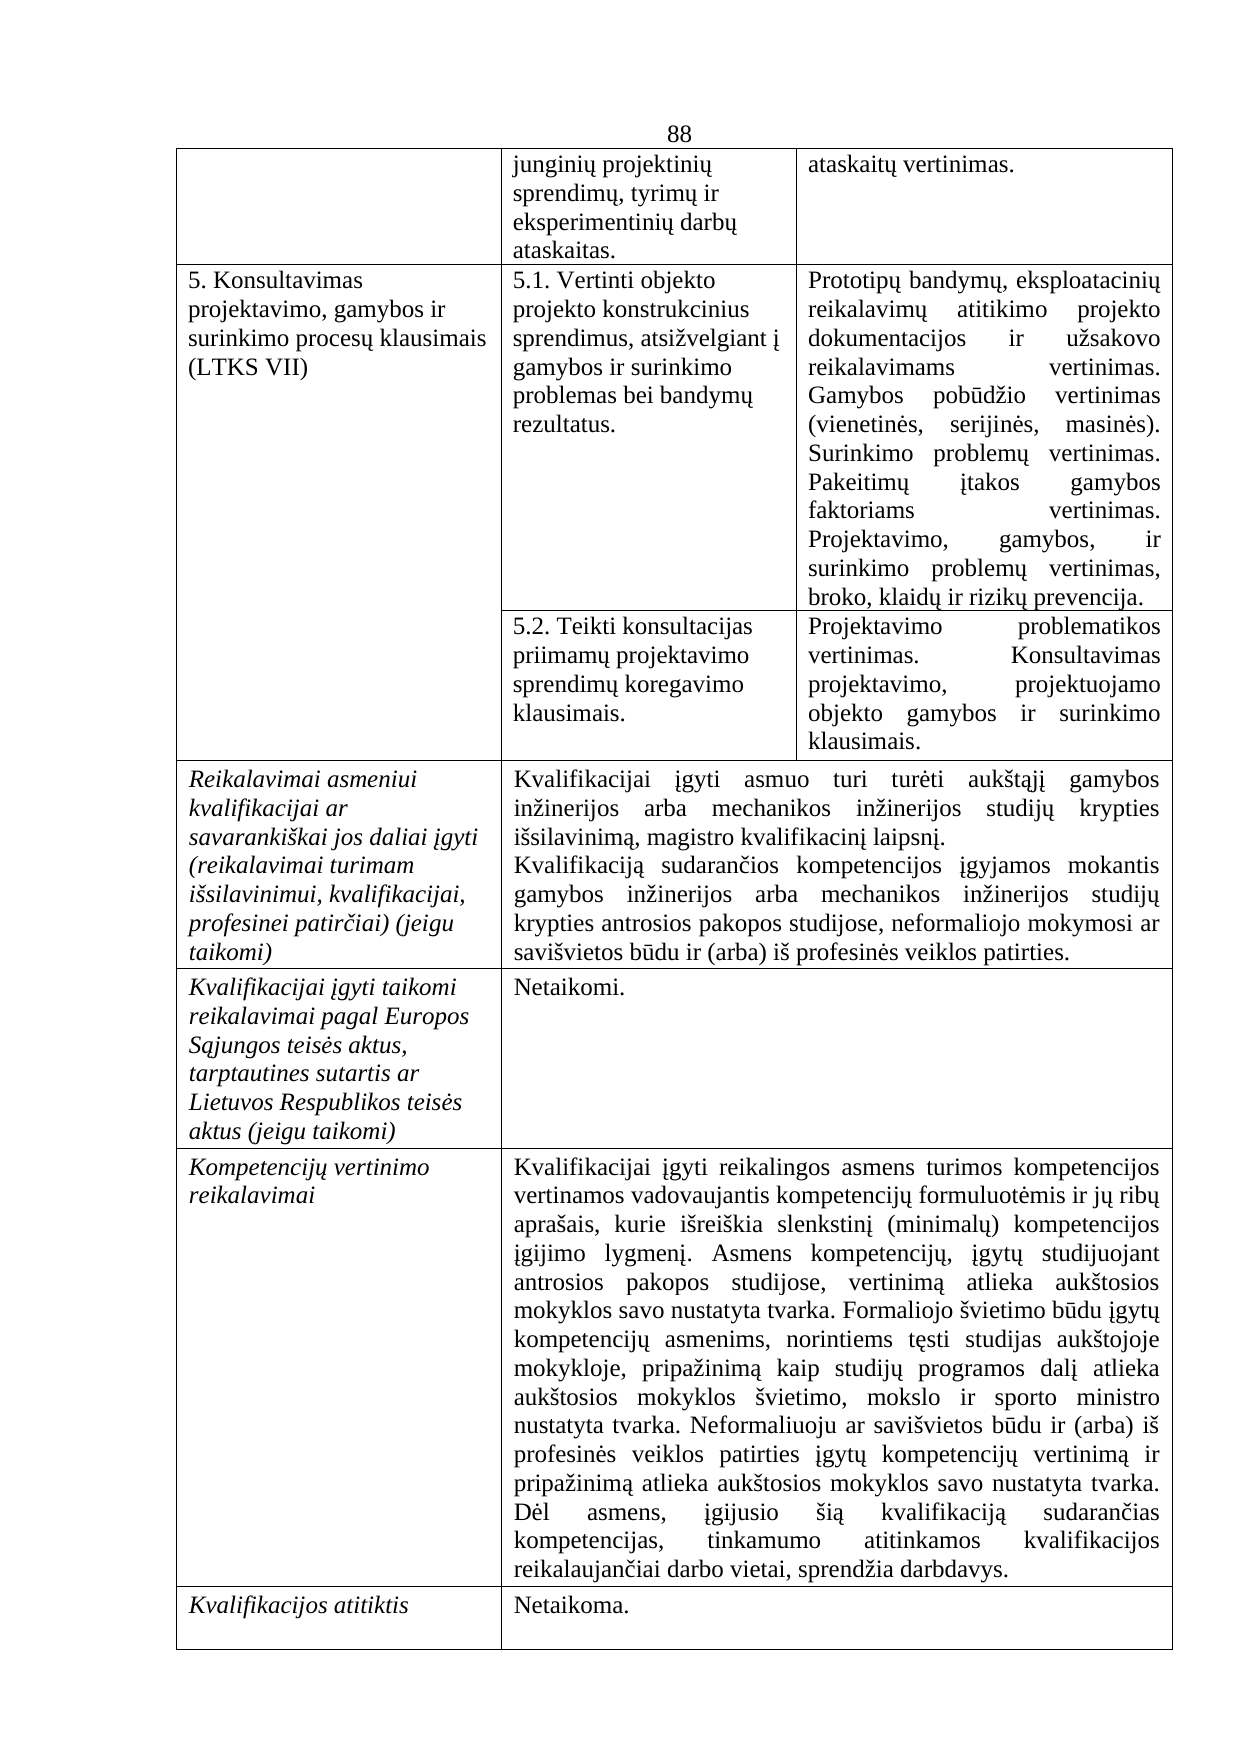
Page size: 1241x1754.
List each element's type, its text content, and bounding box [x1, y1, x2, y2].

table_cell 5.1. Vertinti objekto projekto konstrukcinius sprendimus, atsižvelgiant į gamybos ir surinkimo problemas bei bandymų rezultatus. [502, 265, 796, 610]
table_cell Kvalifikacijos atitiktis [177, 1587, 501, 1649]
table_cell 5. Konsultavimas projektavimo, gamybos ir surinkimo procesų klausimais (LTKS VII) [177, 265, 501, 760]
table_cell ataskaitų vertinimas. [797, 149, 1172, 264]
table_cell junginių projektinių sprendimų, tyrimų ir eksperimentinių darbų ataskaitas. [502, 149, 796, 264]
table_cell Kvalifikacijai įgyti asmuo turi turėti aukštąjį gamybos inžinerijos arba mechanikos inžinerijos studijų krypties išsilavinimą, magistro kvalifikacinį laipsnį. Kvalifikaciją sudarančios kompetencijos įgyjamos mokantis gamybos inžinerijos arba mechanikos inžinerijos studijų krypties antrosios pakopos studijose, neformaliojo mokymosi ar savišvietos būdu ir (arba) iš profesinės veiklos patirties. [502, 761, 1172, 968]
table_cell Kvalifikacijai įgyti taikomi reikalavimai pagal Europos Sąjungos teisės aktus, tarptautines sutartis ar Lietuvos Respublikos teisės aktus (jeigu taikomi) [177, 969, 501, 1148]
table_cell Projektavimo problematikos vertinimas. Konsultavimas projektavimo, projektuojamo objekto gamybos ir surinkimo klausimais. [797, 611, 1172, 760]
table_cell [177, 149, 501, 264]
table_cell 5.2. Teikti konsultacijas priimamų projektavimo sprendimų koregavimo klausimais. [502, 611, 796, 760]
table_cell Prototipų bandymų, eksploatacinių reikalavimų atitikimo projekto dokumentacijos ir užsakovo reikalavimams vertinimas. Gamybos pobūdžio vertinimas (vienetinės, serijinės, masinės). Surinkimo problemų vertinimas. Pakeitimų įtakos gamybos faktoriams vertinimas. Projektavimo, gamybos, ir surinkimo problemų vertinimas, broko, klaidų ir rizikų prevencija. [797, 265, 1172, 610]
table_cell Kompetencijų vertinimo reikalavimai [177, 1149, 501, 1586]
table_cell Reikalavimai asmeniui kvalifikacijai ar savarankiškai jos daliai įgyti (reikalavimai turimam išsilavinimui, kvalifikacijai, profesinei patirčiai) (jeigu taikomi) [177, 761, 501, 968]
table_cell Netaikomi. [502, 969, 1172, 1148]
table_cell Netaikoma. [502, 1587, 1172, 1649]
table_cell Kvalifikacijai įgyti reikalingos asmens turimos kompetencijos vertinamos vadovaujantis kompetencijų formuluotėmis ir jų ribų aprašais, kurie išreiškia slenkstinį (minimalų) kompetencijos įgijimo lygmenį. Asmens kompetencijų, įgytų studijuojant antrosios pakopos studijose, vertinimą atlieka aukštosios mokyklos savo nustatyta tvarka. Formaliojo švietimo būdu įgytų kompetencijų asmenims, norintiems tęsti studijas aukštojoje mokykloje, pripažinimą kaip studijų programos dalį atlieka aukštosios mokyklos švietimo, mokslo ir sporto ministro nustatyta tvarka. Neformaliuoju ar savišvietos būdu ir (arba) iš profesinės veiklos patirties įgytų kompetencijų vertinimą ir pripažinimą atlieka aukštosios mokyklos savo nustatyta tvarka. Dėl asmens, įgijusio šią kvalifikaciją sudarančias kompetencijas, tinkamumo atitinkamos kvalifikacijos reikalaujančiai darbo vietai, sprendžia darbdavys. [502, 1149, 1172, 1586]
